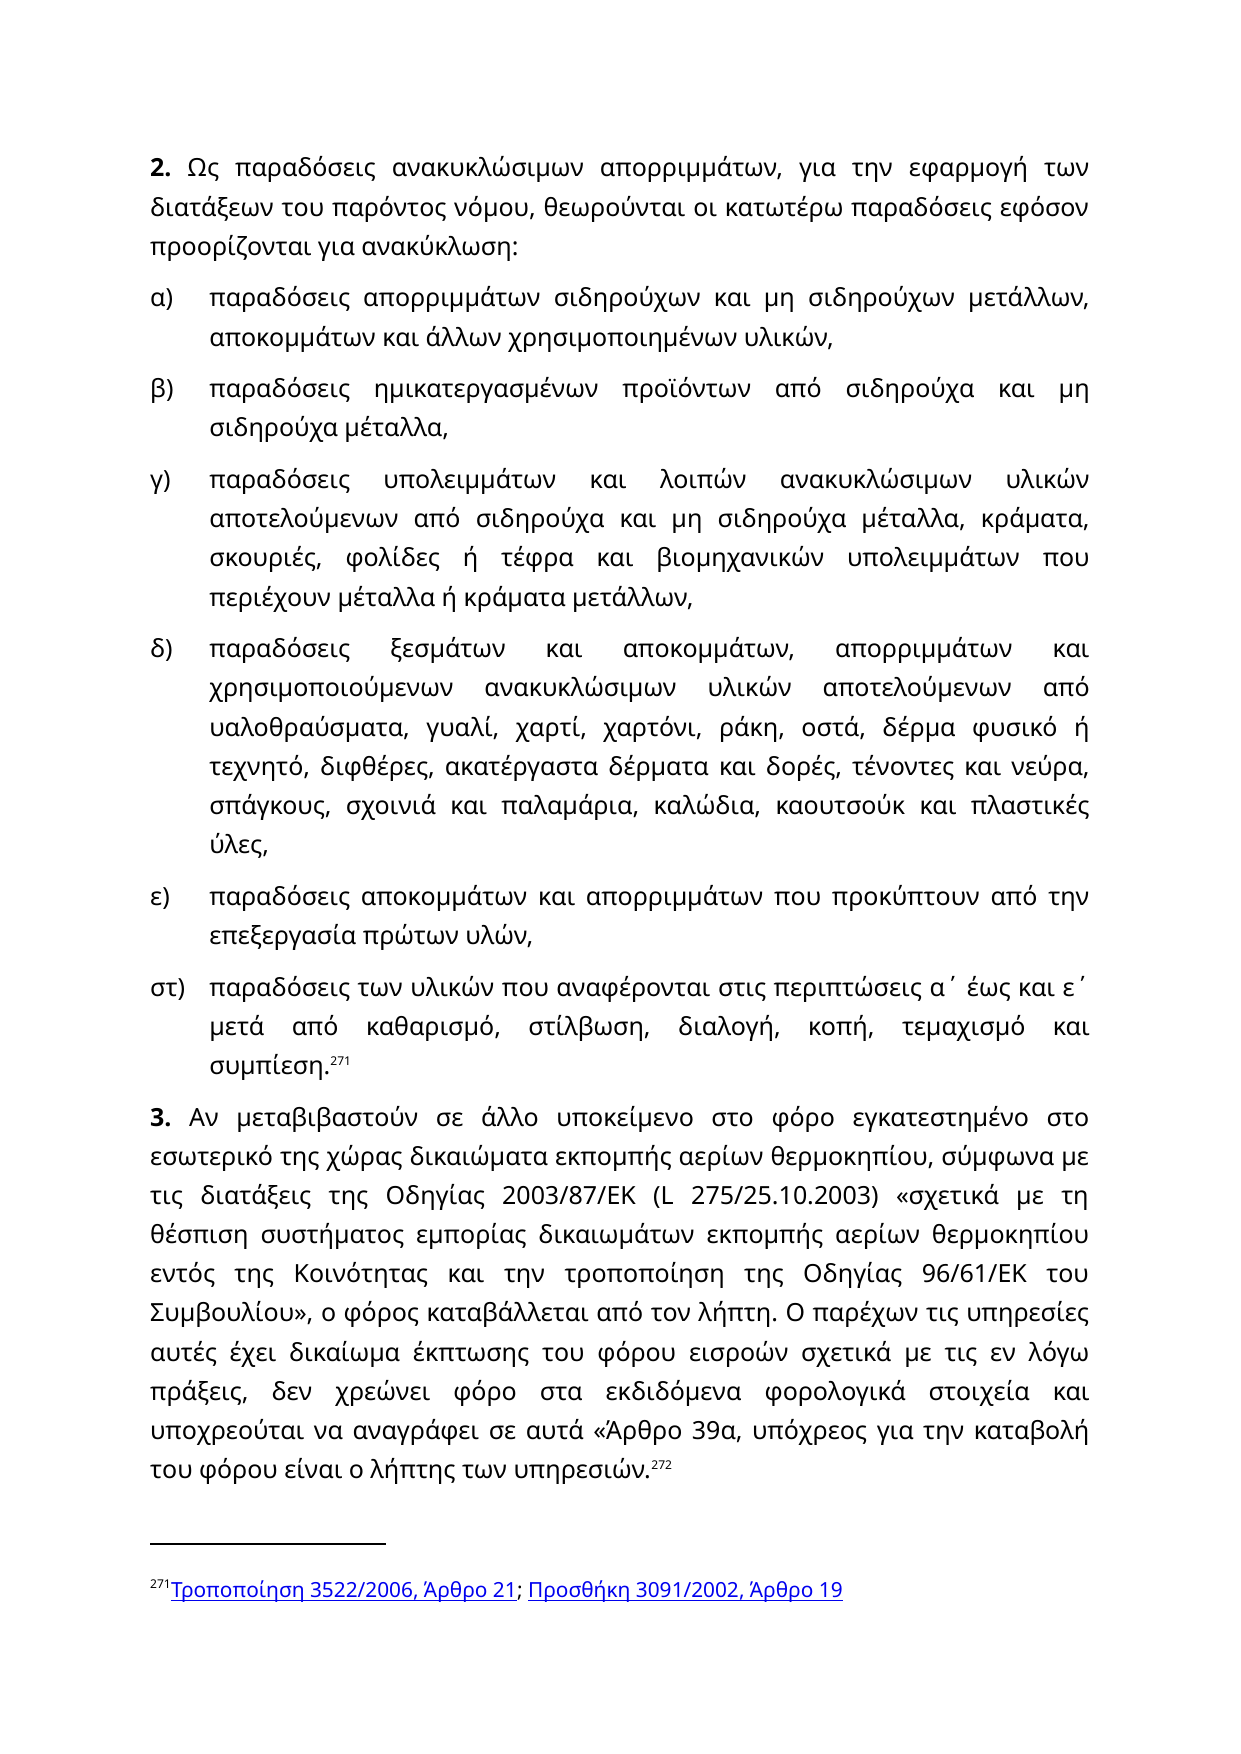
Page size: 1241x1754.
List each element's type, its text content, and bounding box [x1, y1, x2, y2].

text 3. Αν μεταβιβαστούν σε άλλο υποκείμενο στο φόρο εγκατεστημένο στο εσωτερικό της χώρας δικαιώματα εκπομπής αερίων θερμοκηπίου, σύμφωνα με τις διατάξεις της Οδηγίας 2003/87/ΕΚ (L 275/25.10.2003) «σχετικά με τη θέσπιση συστήματος εμπορίας δικαιωμάτων εκπομπής αερίων θερμοκηπίου εντός της Κοινότητας και την τροποποίηση της Οδηγίας 96/61/ΕΚ του Συμβουλίου», ο φόρος καταβάλλεται από τον λήπτη. Ο παρέχων τις υπηρεσίες αυτές έχει δικαίωμα έκπτωσης του φόρου εισροών σχετικά με τις εν λόγω πράξεις, δεν χρεώνει φόρο στα εκδιδόμενα φορολογικά στοιχεία και υποχρεούται να αναγράφει σε αυτά «Άρθρο 39α, υπόχρεος για την καταβολή του φόρου είναι ο λήπτης των υπηρεσιών. [150, 1099, 1090, 1486]
list ε) παραδόσεις αποκομμάτων και απορριμμάτων που προκύπτουν από την επεξεργασία πρώτων υλών, [150, 878, 1090, 952]
list στ) παραδόσεις των υλικών που αναφέρονται στις περιπτώσεις α΄ έως και ε΄ μετά από καθαρισμό, στίλβωση, διαλογή, κοπή, τεμαχισμό και συμπίεση. [150, 969, 1090, 1082]
list δ) παραδόσεις ξεσμάτων και αποκομμάτων, απορριμμάτων και χρησιμοποιούμενων ανακυκλώσιμων υλικών αποτελούμενων από υαλοθραύσματα, γυαλί, χαρτί, χαρτόνι, ράκη, οστά, δέρμα φυσικό ή τεχνητό, διφθέρες, ακατέργαστα δέρματα και δορές, τένοντες και νεύρα, σπάγκους, σχοινιά και παλαμάρια, καλώδια, καουτσούκ και πλαστικές ύλες, [150, 631, 1090, 861]
list α) παραδόσεις απορριμμάτων σιδηρούχων και μη σιδηρούχων μετάλλων, αποκομμάτων και άλλων χρησιμοποιημένων υλικών, [150, 280, 1090, 353]
list γ) παραδόσεις υπολειμμάτων και λοιπών ανακυκλώσιμων υλικών αποτελούμενων από σιδηρούχα και μη σιδηρούχα μέταλλα, κράματα, σκουριές, φολίδες ή τέφρα και βιομηχανικών υπολειμμάτων που περιέχουν μέταλλα ή κράματα μετάλλων, [150, 462, 1090, 613]
list β) παραδόσεις ημικατεργασμένων προϊόντων από σιδηρούχα και μη σιδηρούχα μέταλλα, [150, 371, 1090, 444]
text Τροποποίηση 3522/2006, Άρθρο 21; Προσθήκη 3091/2002, Άρθρο 19 [150, 1576, 1090, 1604]
text 2. Ως παραδόσεις ανακυκλώσιμων απορριμμάτων, για την εφαρμογή των διατάξεων του παρόντος νόμου, θεωρούνται οι κατωτέρω παραδόσεις εφόσον προορίζονται για ανακύκλωση: [150, 150, 1090, 262]
